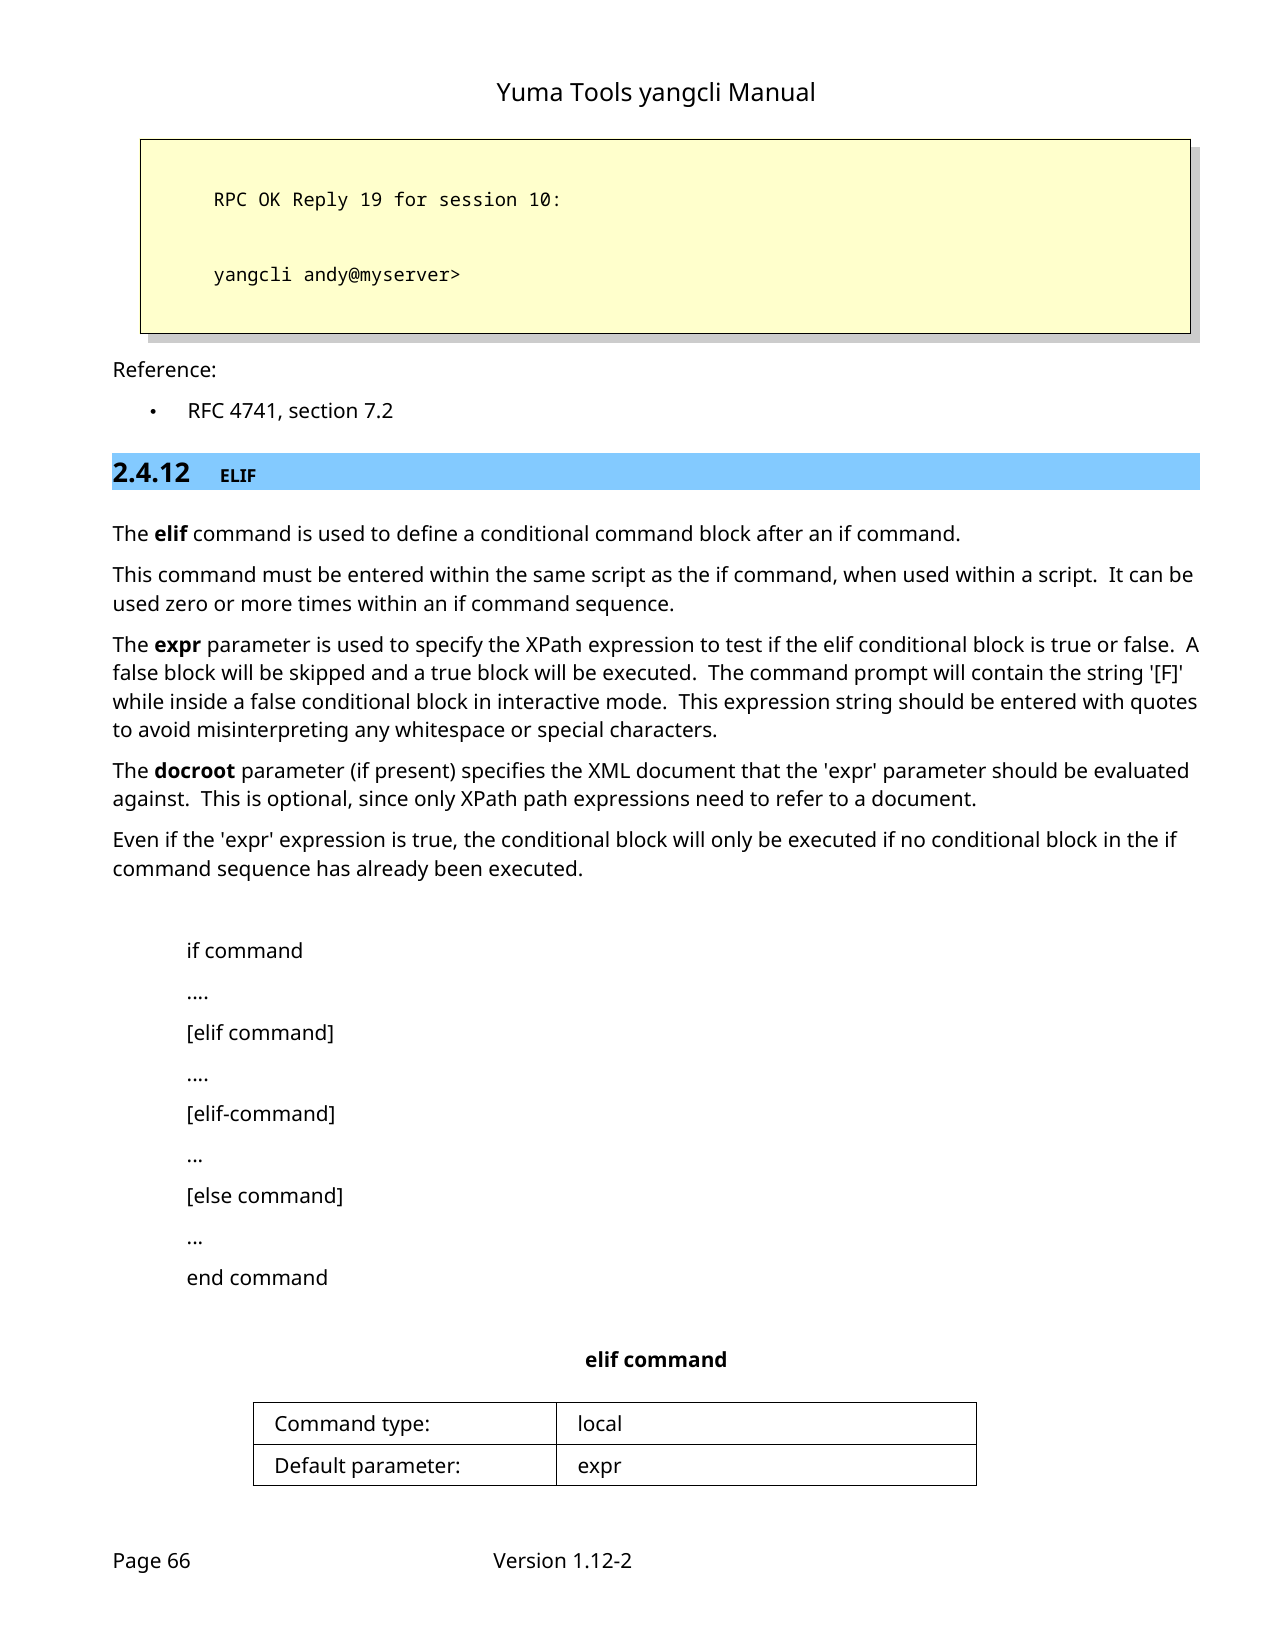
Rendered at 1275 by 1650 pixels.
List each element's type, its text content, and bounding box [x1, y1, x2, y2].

text .... [112, 977, 1200, 1005]
text [elif-command] [112, 1099, 1200, 1128]
text This command must be entered within the same script as the if command, when used within a script. It can be used zero or more times within an if command sequence. [112, 561, 1200, 617]
subtitle elif [112, 453, 1200, 490]
text [else command] [112, 1181, 1200, 1210]
text The docroot parameter (if present) specifies the XML document that the 'expr' parameter should be evaluated against. This is optional, since only XPath path expressions need to refer to a document. [112, 756, 1200, 813]
table_header local [557, 1403, 976, 1444]
text The elif command is used to define a conditional command block after an if command. [112, 519, 1200, 548]
table_cell Default parameter: [254, 1445, 556, 1485]
subtitle elif command [127, 1345, 1185, 1374]
text if command [112, 936, 1200, 964]
text [elif command] [112, 1018, 1200, 1046]
table_cell expr [557, 1445, 976, 1485]
text ... [112, 1222, 1200, 1251]
text end command [112, 1263, 1200, 1292]
text RPC OK Reply 19 for session 10: [141, 176, 1190, 212]
list RFC 4741, section 7.2 [150, 396, 1200, 424]
text .... [112, 1059, 1200, 1087]
table_header Command type: [254, 1403, 556, 1444]
text ... [112, 1141, 1200, 1169]
text Even if the 'expr' expression is true, the conditional block will only be executed if no conditional block in the if command sequence has already been executed. [112, 826, 1200, 882]
text Reference: [112, 355, 1200, 383]
text The expr parameter is used to specify the XPath expression to test if the elif conditional block is true or false. A false block will be skipped and a true block will be executed. The command prompt will contain the string '[F]' while inside a false conditional block in interactive mode. This expression string should be entered with quotes to avoid misinterpreting any whitespace or special characters. [112, 630, 1200, 744]
text yangcli andy@myserver> [141, 251, 1190, 287]
